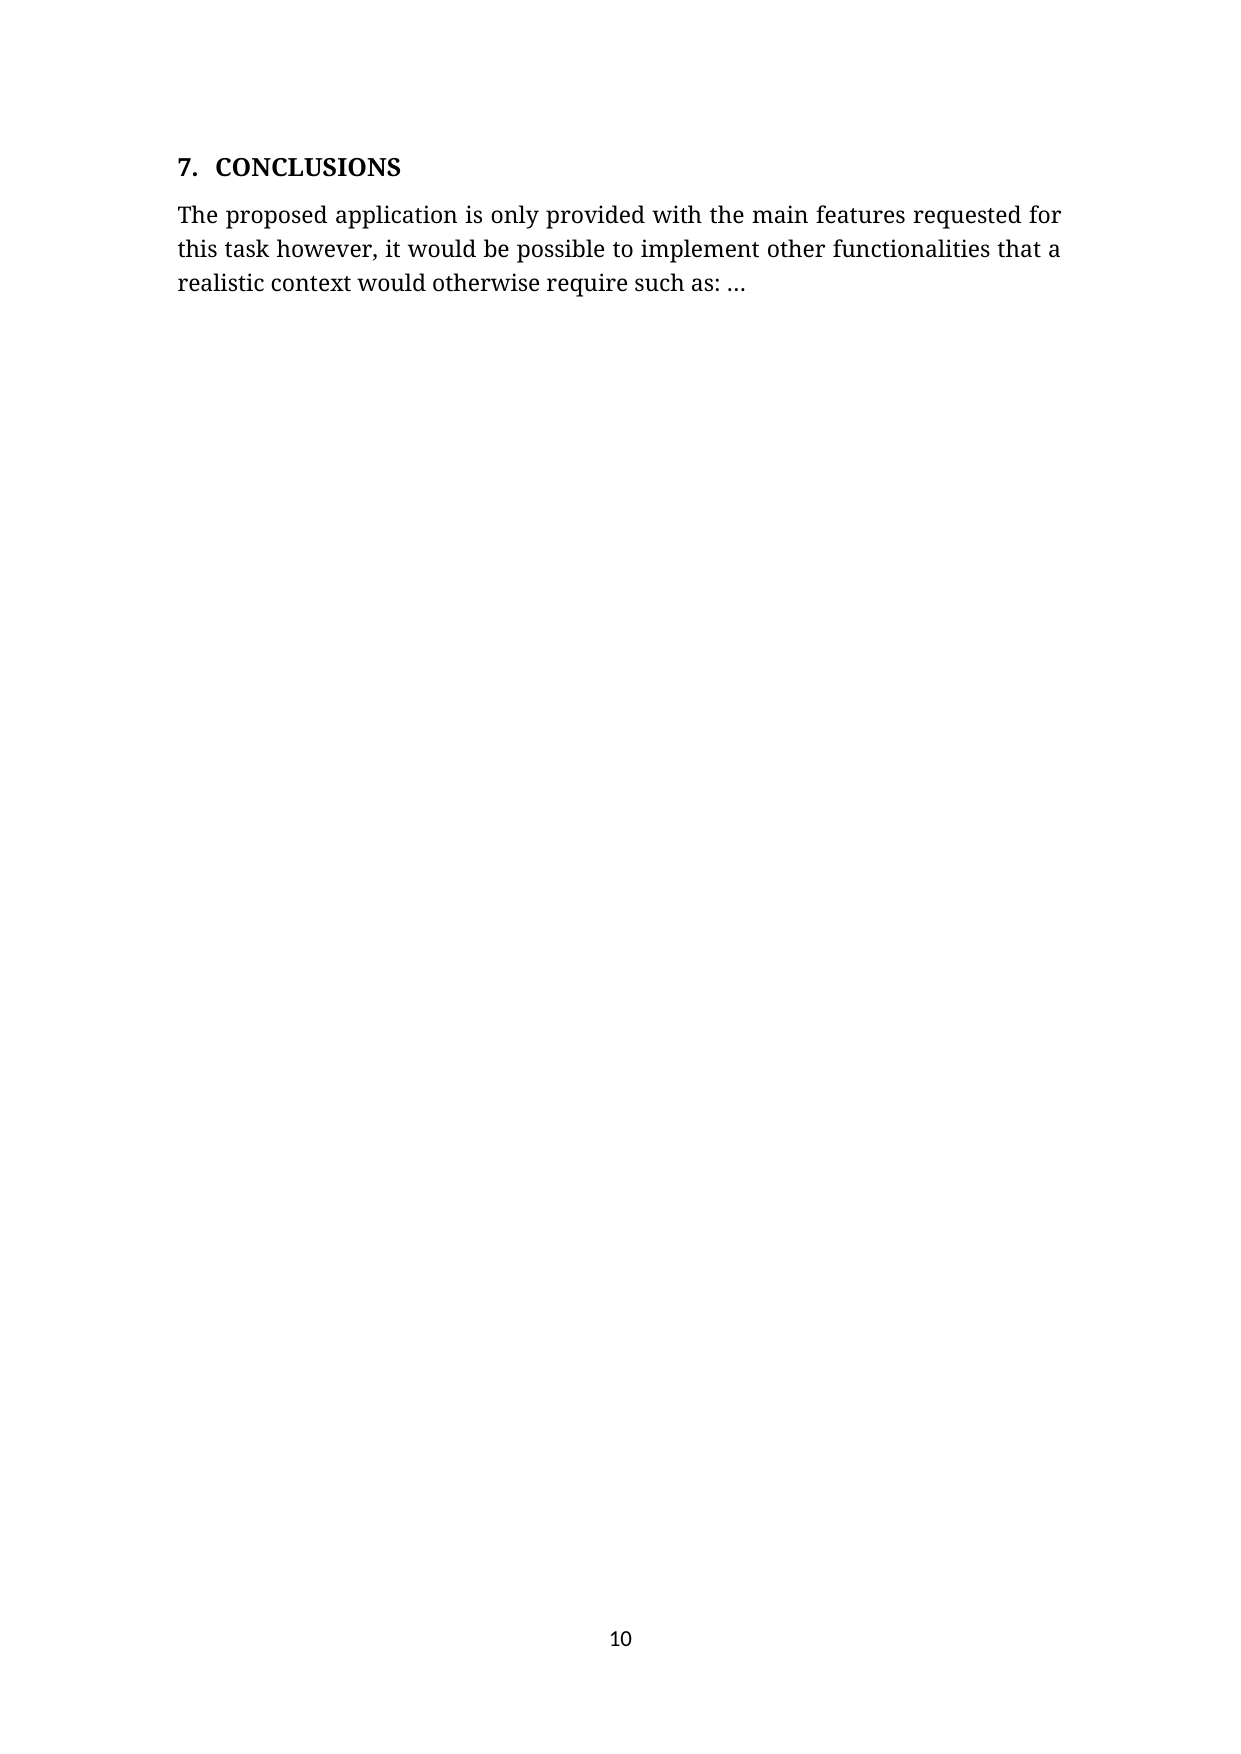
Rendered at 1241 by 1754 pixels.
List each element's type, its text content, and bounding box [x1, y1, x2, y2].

list CONCLUSIONS [177, 150, 1063, 184]
text The proposed application is only provided with the main features requested for this task however, it would be possible to implement other functionalities that a realistic context would otherwise require such as: … [177, 199, 1063, 298]
